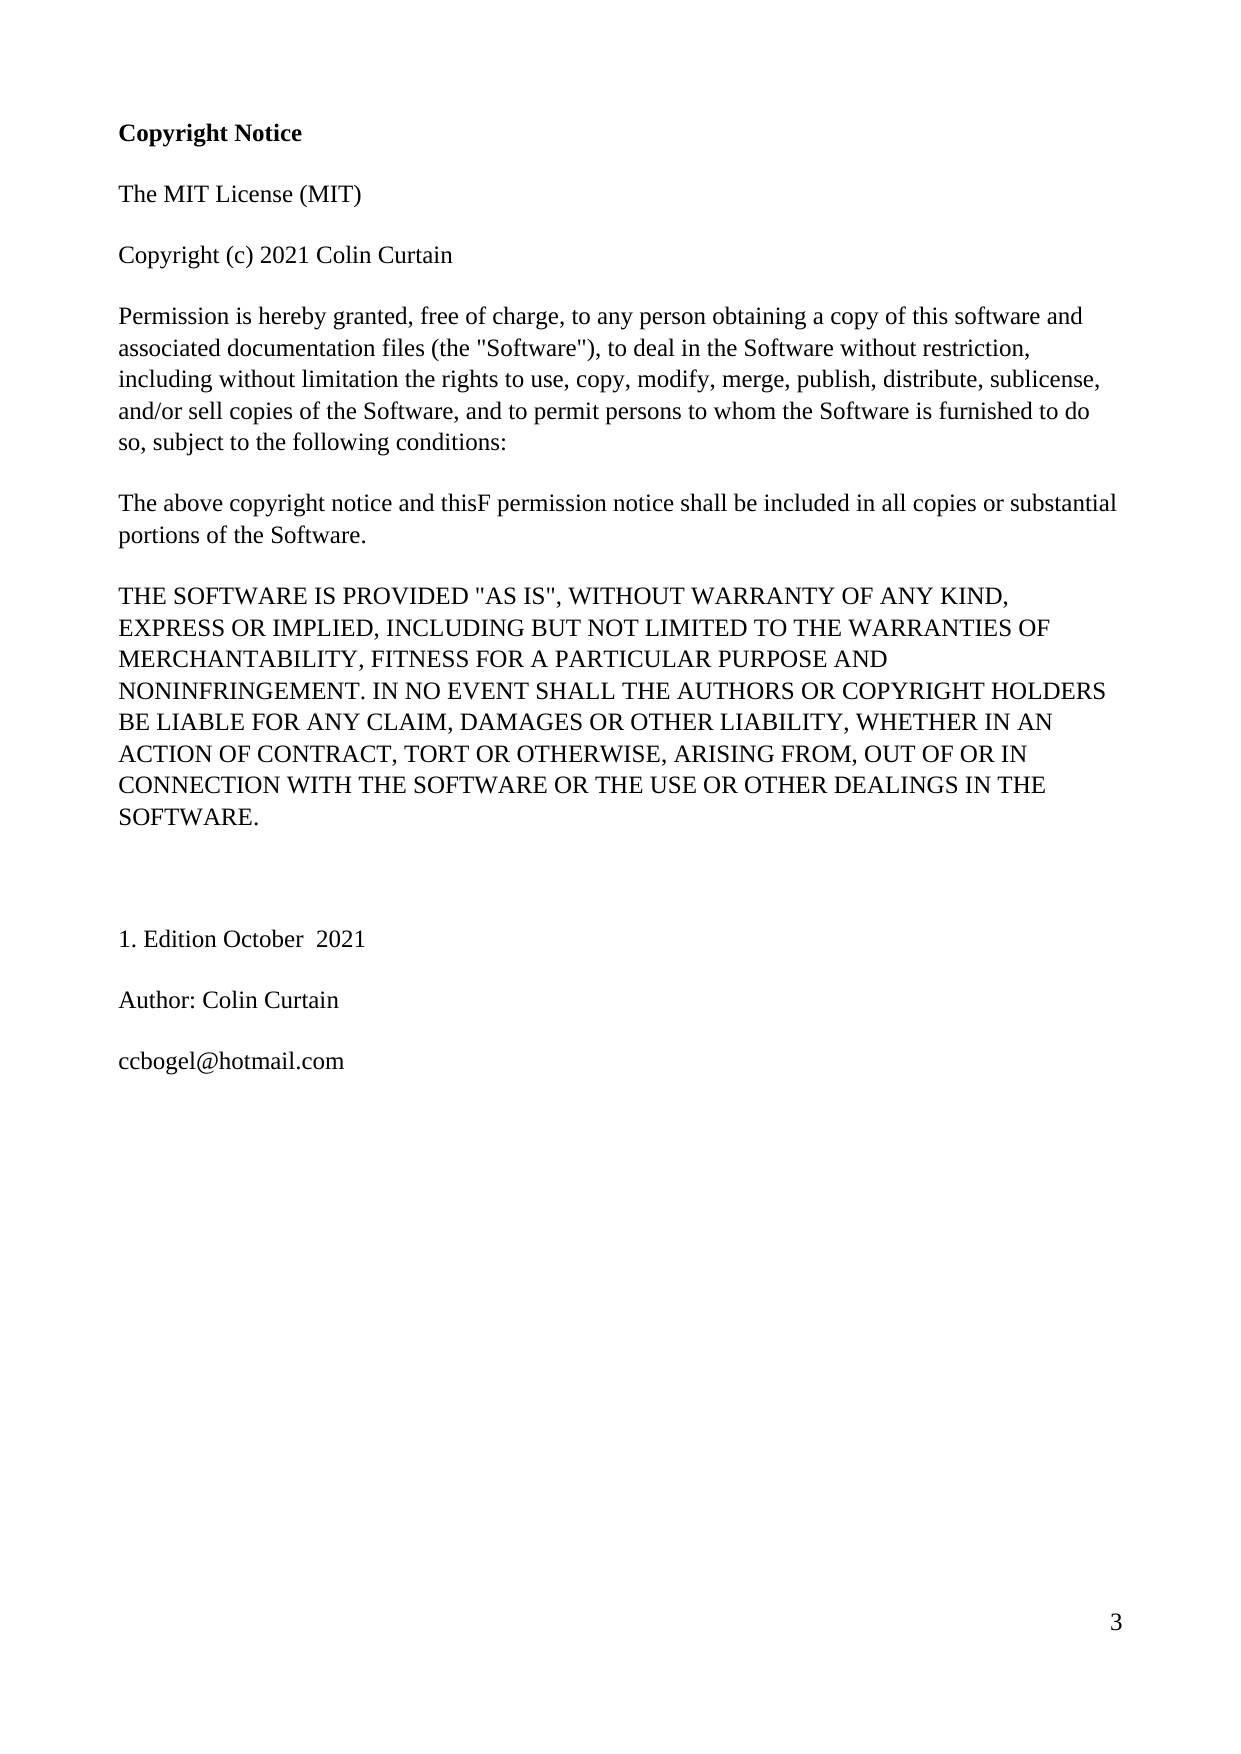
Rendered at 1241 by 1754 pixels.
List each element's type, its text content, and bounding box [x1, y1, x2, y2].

text Permission is hereby granted, free of charge, to any person obtaining a copy of this software and associated documentation files (the "Software"), to deal in the Software without restriction, including without limitation the rights to use, copy, modify, merge, publish, distribute, sublicense, and/or sell copies of the Software, and to permit persons to whom the Software is furnished to do so, subject to the following conditions: [118, 301, 1122, 456]
text The MIT License (MIT) [118, 179, 1122, 208]
text Copyright (c) 2021 Colin Curtain [118, 240, 1122, 269]
text THE SOFTWARE IS PROVIDED "AS IS", WITHOUT WARRANTY OF ANY KIND, EXPRESS OR IMPLIED, INCLUDING BUT NOT LIMITED TO THE WARRANTIES OF MERCHANTABILITY, FITNESS FOR A PARTICULAR PURPOSE AND NONINFRINGEMENT. IN NO EVENT SHALL THE AUTHORS OR COPYRIGHT HOLDERS BE LIABLE FOR ANY CLAIM, DAMAGES OR OTHER LIABILITY, WHETHER IN AN ACTION OF CONTRACT, TORT OR OTHERWISE, ARISING FROM, OUT OF OR IN CONNECTION WITH THE SOFTWARE OR THE USE OR OTHER DEALINGS IN THE SOFTWARE. [118, 581, 1122, 831]
text Author: Colin Curtain [118, 985, 1122, 1014]
text ccbogel@hotmail.com [118, 1046, 1122, 1075]
text 1. Edition October 2021 [118, 924, 1122, 953]
text Copyright Notice [118, 118, 1122, 147]
text The above copyright notice and thisF permission notice shall be included in all copies or substantial portions of the Software. [118, 488, 1122, 549]
